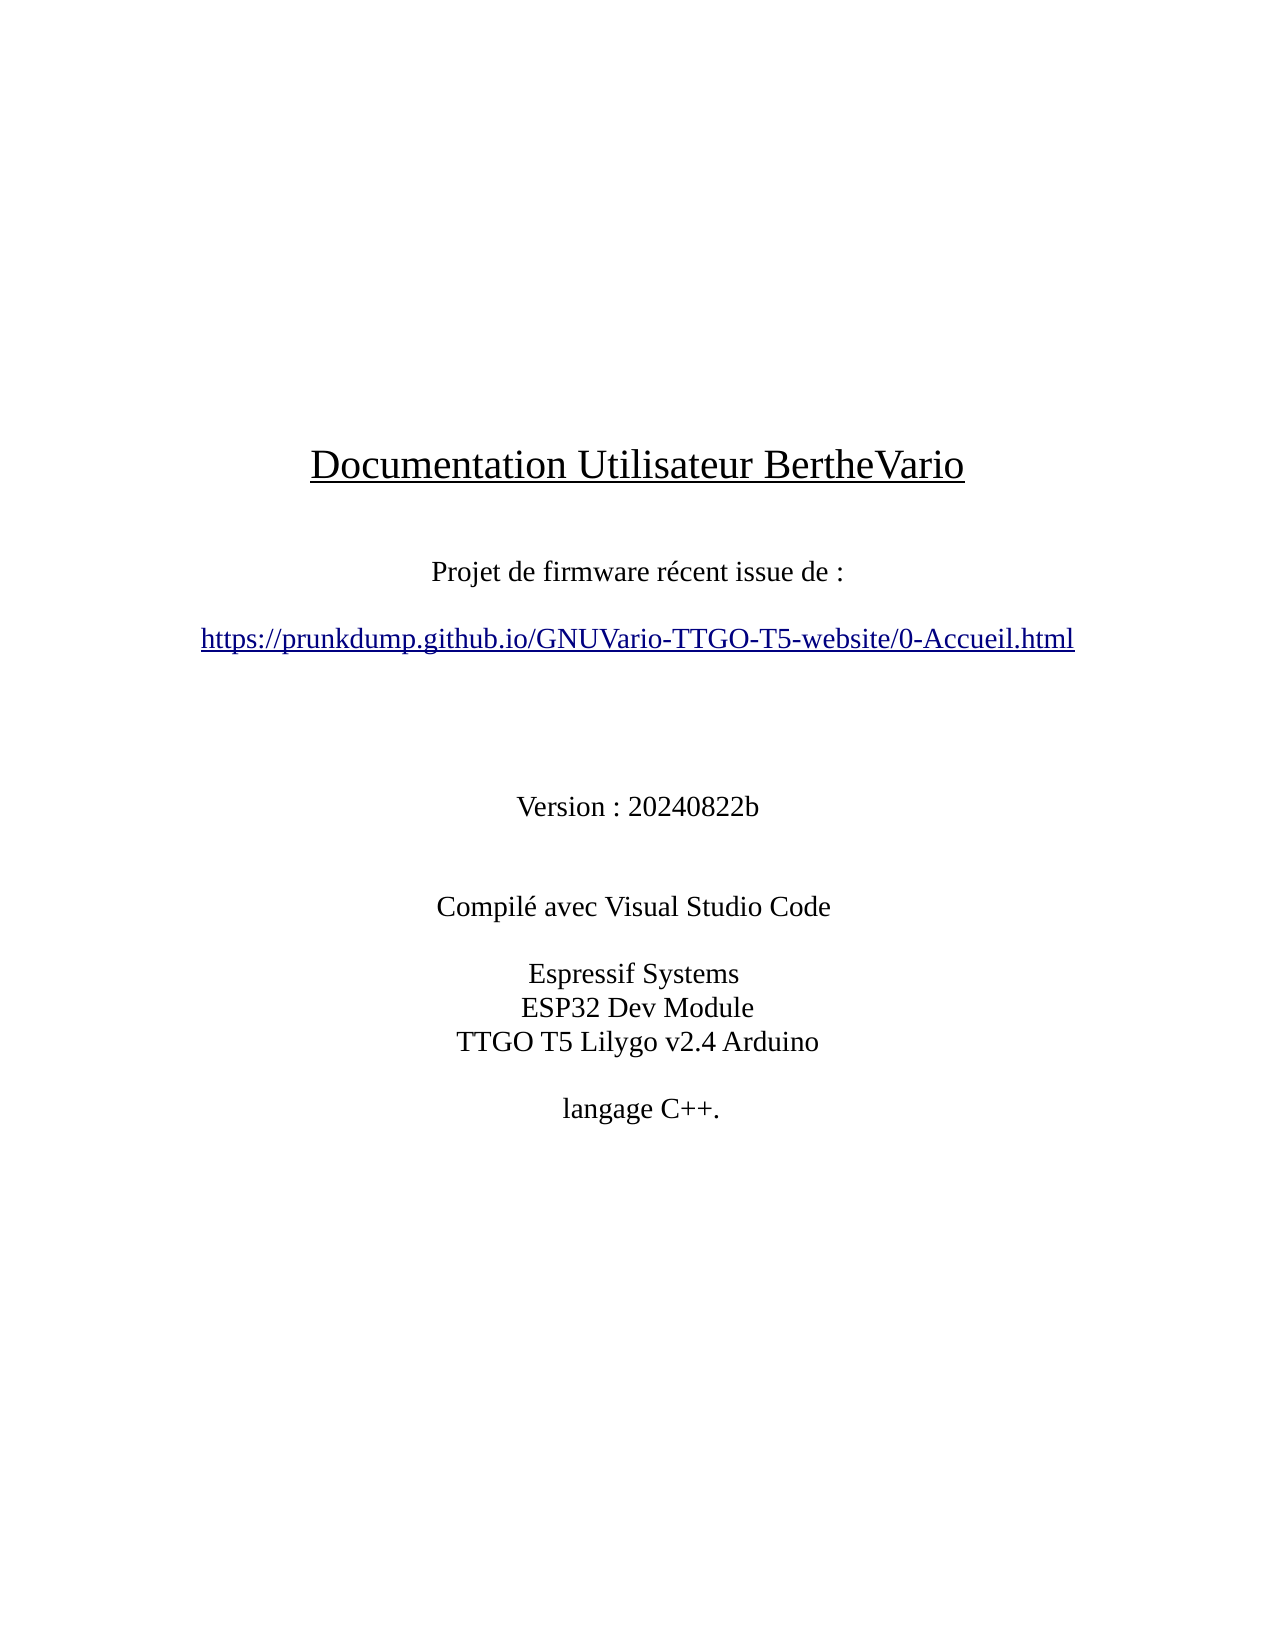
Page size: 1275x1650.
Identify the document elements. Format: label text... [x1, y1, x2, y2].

text langage C++. [118, 1091, 1157, 1124]
text Espressif Systems [118, 957, 1157, 990]
text Compilé avec Visual Studio Code [118, 889, 1157, 923]
text ESP32 Dev Module [118, 990, 1157, 1024]
text TTGO T5 Lilygo v2.4 Arduino [118, 1024, 1157, 1057]
text Version : 20240822b [118, 789, 1157, 822]
text https://prunkdump.github.io/GNUVario-TTGO-T5-website/0-Accueil.html [118, 621, 1157, 655]
text Documentation Utilisateur BertheVario [118, 439, 1157, 487]
text Projet de firmware récent issue de : [118, 554, 1157, 588]
